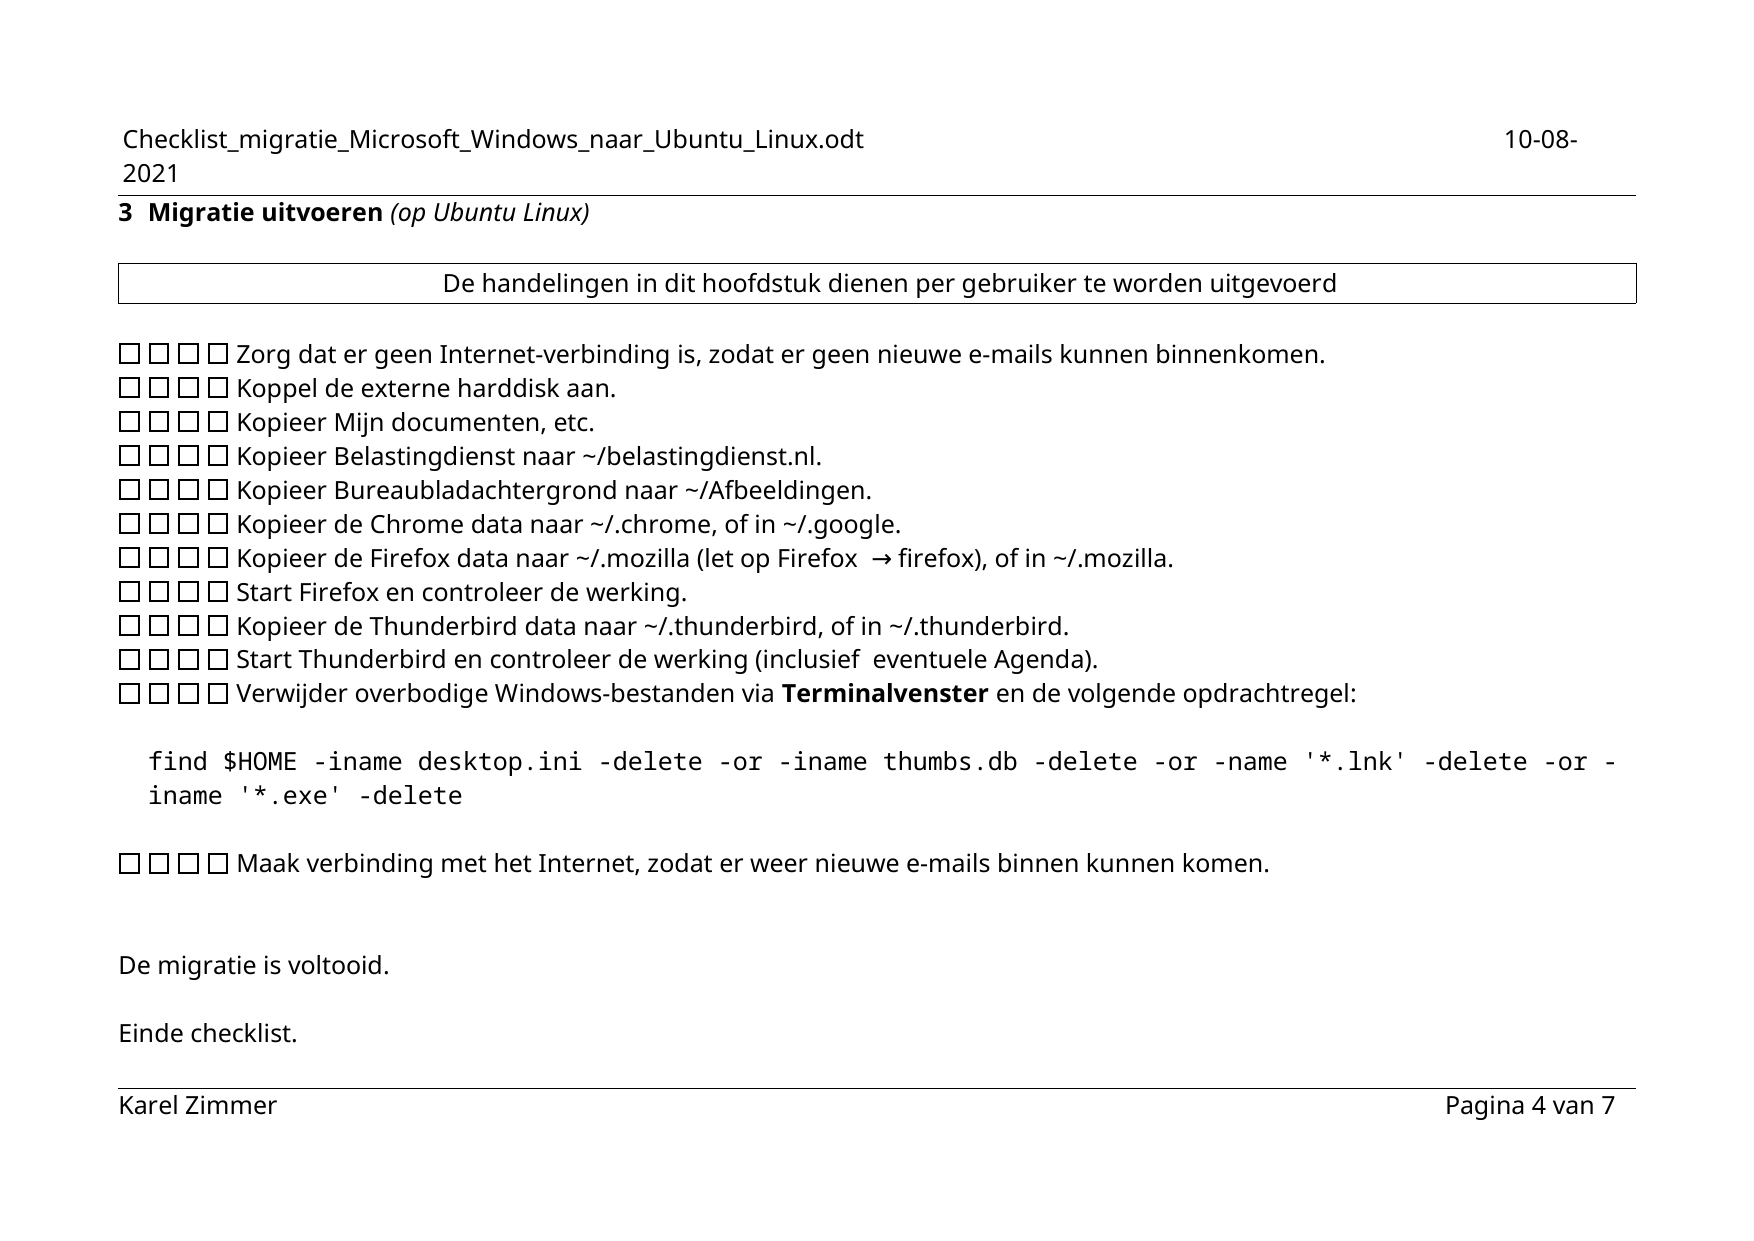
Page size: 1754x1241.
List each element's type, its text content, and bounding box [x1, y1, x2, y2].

text Kopieer de Thunderbird data naar ~/.thunderbird, of in ~/.thunderbird. [118, 608, 1636, 642]
text Kopieer Belastingdienst naar ~/belastingdienst.nl. [118, 439, 1636, 473]
text Koppel de externe harddisk aan. [118, 371, 1636, 405]
text Kopieer Bureaubladachtergrond naar ~/Afbeeldingen. [118, 473, 1636, 507]
list De migratie is voltooid. [118, 914, 1636, 982]
text Maak verbinding met het Internet, zodat er weer nieuwe e-mails binnen kunnen komen. [118, 846, 1636, 880]
text Start Thunderbird en controleer de werking (inclusief eventuele Agenda). [118, 642, 1636, 676]
list Migratie uitvoeren (op Ubuntu Linux) [118, 196, 1636, 263]
text Zorg dat er geen Internet-verbinding is, zodat er geen nieuwe e-mails kunnen binnenkomen. [118, 337, 1636, 371]
text Kopieer Mijn documenten, etc. [118, 405, 1636, 439]
list Einde checklist. [118, 1016, 1636, 1050]
text Kopieer de Chrome data naar ~/.chrome, of in ~/.google. [118, 507, 1636, 541]
list De handelingen in dit hoofdstuk dienen per gebruiker te worden uitgevoerd [119, 264, 1636, 303]
text Verwijder overbodige Windows-bestanden via Terminalvenster en de volgende opdrachtregel: [118, 676, 1636, 744]
text Kopieer de Firefox data naar ~/.mozilla (let op Firefox → firefox), of in ~/.mozilla. [118, 541, 1636, 574]
list find $HOME -iname desktop.ini -delete -or -iname thumbs.db -delete -or -name '*.lnk' -delete -or -iname '*.exe' -delete [118, 744, 1636, 846]
text Start Firefox en controleer de werking. [118, 574, 1636, 608]
